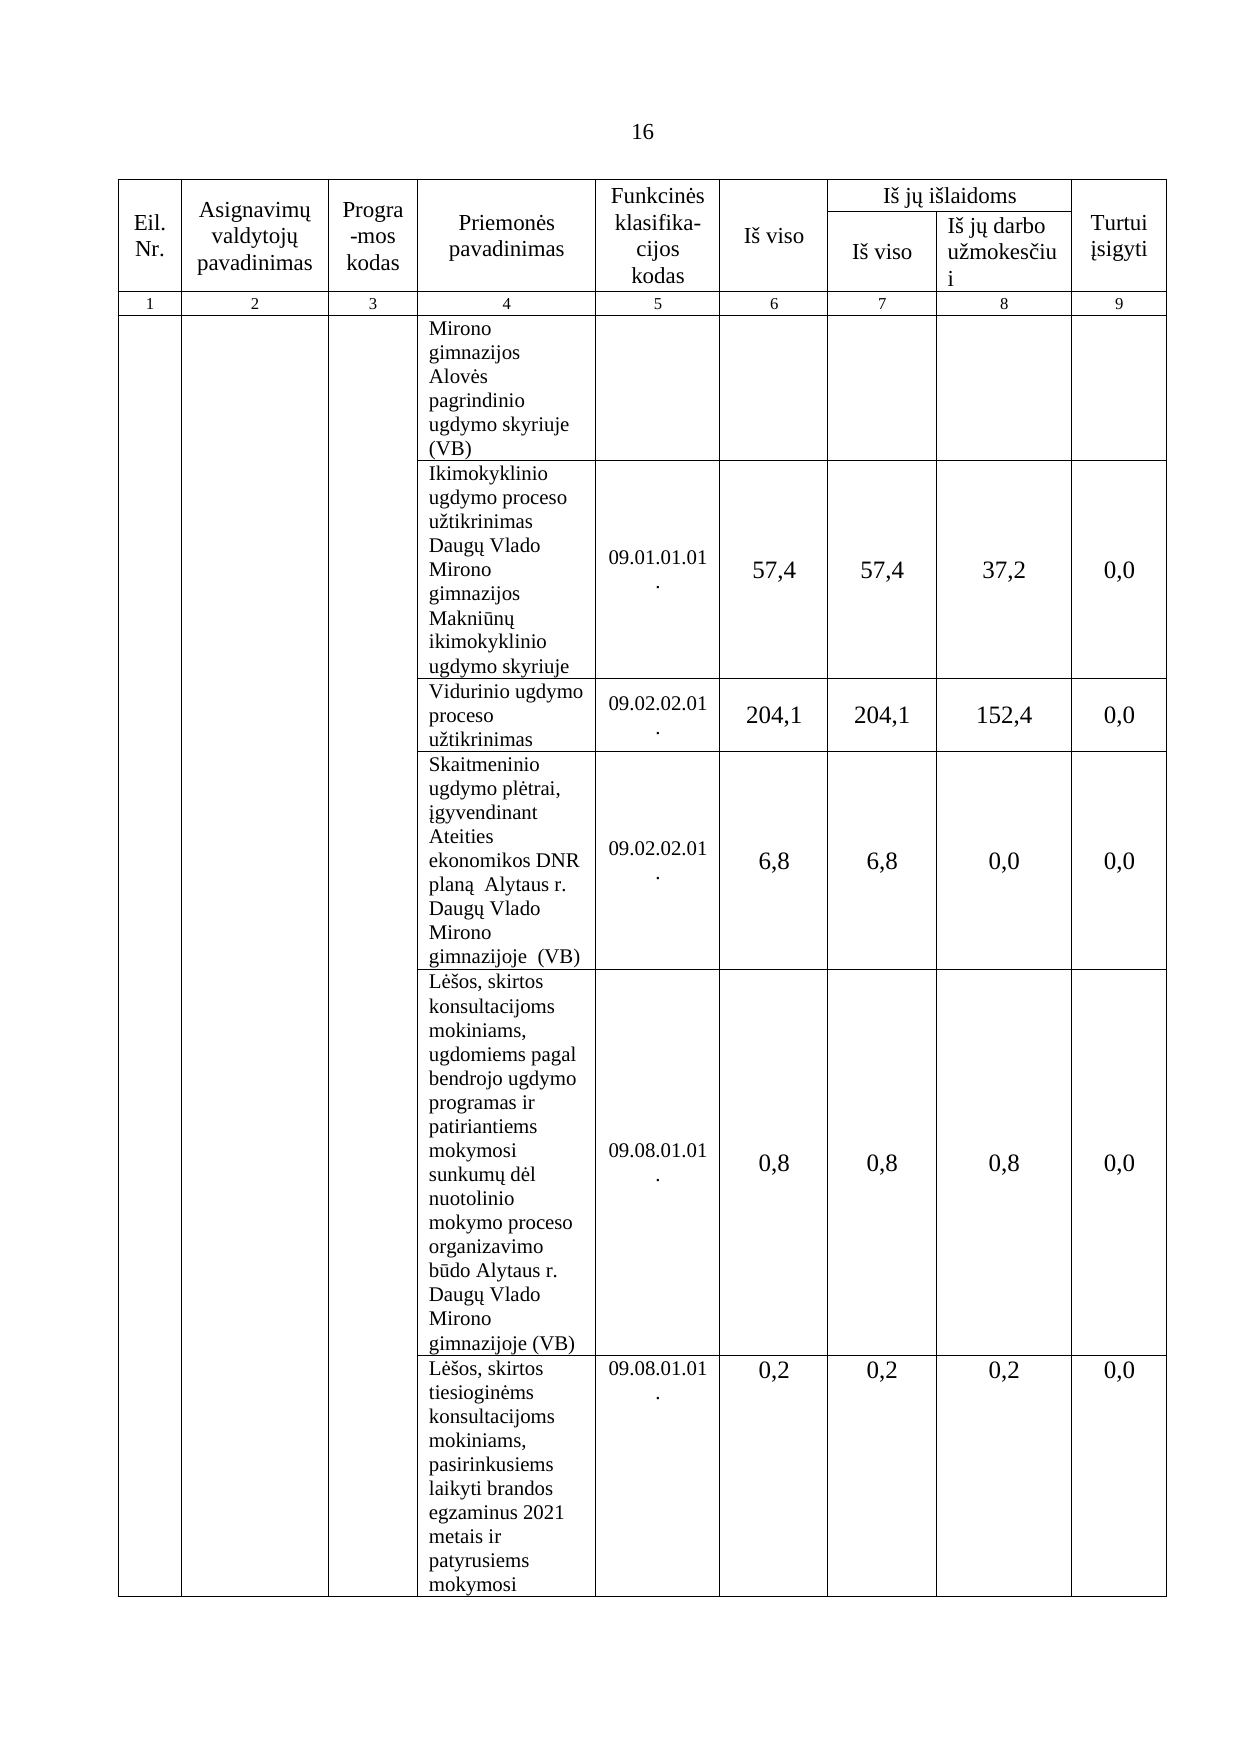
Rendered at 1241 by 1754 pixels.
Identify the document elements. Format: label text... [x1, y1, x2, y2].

table_cell 8 [937, 292, 1071, 314]
table_cell 0,8 [720, 970, 827, 1354]
table_cell [182, 316, 328, 1596]
table_header Asignavimų valdytojų pavadinimas [182, 180, 328, 291]
table_cell Lėšos, skirtos tiesioginėms konsultacijoms mokiniams, pasirinkusiems laikyti brandos egzaminus 2021 metais ir patyrusiems mokymosi [418, 1356, 595, 1596]
table_cell 09.01.01.01. [596, 461, 719, 678]
table_cell Ikimokyklinio ugdymo proceso užtikrinimas Daugų Vlado Mirono gimnazijos Makniūnų ikimokyklinio ugdymo skyriuje [418, 461, 595, 678]
table_header Iš jų išlaidoms [828, 180, 1071, 211]
table_cell 0,0 [1072, 1356, 1166, 1596]
table_header Funkcinės klasifika-cijos kodas [596, 180, 719, 291]
table_cell 1 [119, 292, 181, 314]
table_cell 09.08.01.01. [596, 1356, 719, 1596]
table_cell 2 [182, 292, 328, 314]
table_cell 0,2 [828, 1356, 936, 1596]
table_cell 0,2 [937, 1356, 1071, 1596]
table_header Eil. Nr. [119, 180, 181, 291]
table_cell 204,1 [828, 679, 936, 751]
table_cell 6,8 [828, 752, 936, 968]
table_cell Skaitmeninio ugdymo plėtrai, įgyvendinant Ateities ekonomikos DNR planą Alytaus r. Daugų Vlado Mirono gimnazijoje (VB) [418, 752, 595, 968]
table_cell 0,0 [1072, 461, 1166, 678]
table_cell 09.02.02.01. [596, 752, 719, 968]
table_cell 0,8 [937, 970, 1071, 1354]
table_cell [596, 316, 719, 460]
table_cell Vidurinio ugdymo proceso užtikrinimas [418, 679, 595, 751]
table_cell [119, 316, 181, 1596]
table_cell 57,4 [828, 461, 936, 678]
table_cell Iš viso [828, 212, 936, 291]
table_cell 0,0 [1072, 679, 1166, 751]
table_header Priemonės pavadinimas [418, 180, 595, 291]
table_cell 6 [720, 292, 827, 314]
table_cell Mirono gimnazijos Alovės pagrindinio ugdymo skyriuje (VB) [418, 316, 595, 460]
table_cell 0,0 [1072, 752, 1166, 968]
table_cell 0,0 [937, 752, 1071, 968]
table_cell 37,2 [937, 461, 1071, 678]
table_header Iš viso [720, 180, 827, 291]
table_cell 5 [596, 292, 719, 314]
table_cell 09.02.02.01. [596, 679, 719, 751]
table_cell 0,2 [720, 1356, 827, 1596]
table_cell 0,8 [828, 970, 936, 1354]
table_cell 0,0 [1072, 970, 1166, 1354]
table_cell 204,1 [720, 679, 827, 751]
table_cell 6,8 [720, 752, 827, 968]
table_cell [329, 316, 417, 1596]
table_cell 152,4 [937, 679, 1071, 751]
table_cell [937, 316, 1071, 460]
table_header Progra-mos kodas [329, 180, 417, 291]
table_cell 09.08.01.01. [596, 970, 719, 1354]
table_cell 9 [1072, 292, 1166, 314]
table_cell Lėšos, skirtos konsultacijoms mokiniams, ugdomiems pagal bendrojo ugdymo programas ir patiriantiems mokymosi sunkumų dėl nuotolinio mokymo proceso organizavimo būdo Alytaus r. Daugų Vlado Mirono gimnazijoje (VB) [418, 970, 595, 1354]
table_header Turtui įsigyti [1072, 180, 1166, 291]
table_cell 4 [418, 292, 595, 314]
table_cell [1072, 316, 1166, 460]
table_cell [720, 316, 827, 460]
table_cell [828, 316, 936, 460]
table_cell 3 [329, 292, 417, 314]
table_cell Iš jų darbo užmokesčiui [937, 212, 1071, 291]
table_cell 7 [828, 292, 936, 314]
table_cell 57,4 [720, 461, 827, 678]
